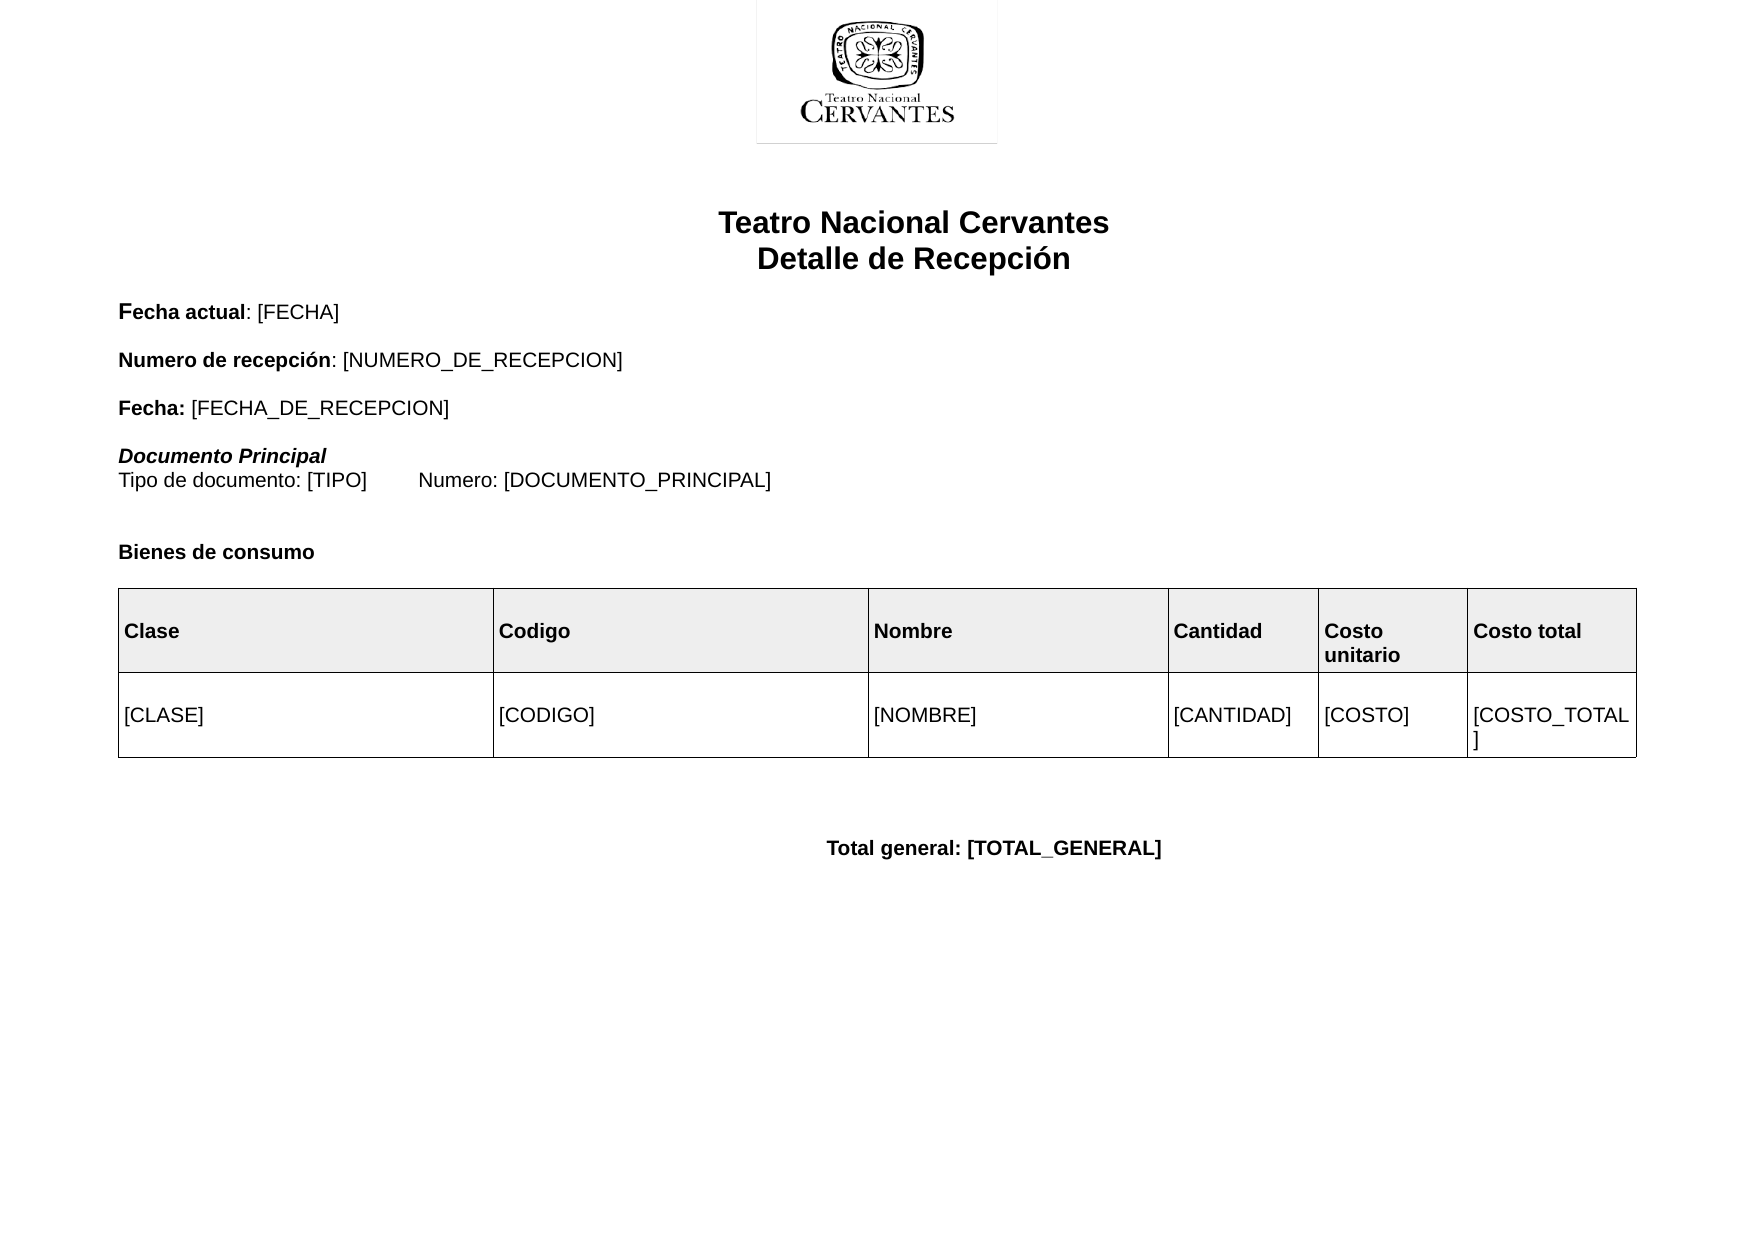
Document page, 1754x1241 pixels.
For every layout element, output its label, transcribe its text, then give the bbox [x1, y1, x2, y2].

table_cell [COSTO_TOTAL] [1468, 673, 1636, 757]
table_header Cantidad [1169, 589, 1318, 672]
table_cell [CANTIDAD] [1169, 673, 1318, 757]
table_header Costo total [1468, 589, 1636, 672]
text Bienes de consumo [118, 540, 1636, 564]
text Tipo de documento: [TIPO] Numero: [DOCUMENTO_PRINCIPAL] [118, 468, 1636, 492]
table_header Nombre [869, 589, 1168, 672]
table_cell [NOMBRE] [869, 673, 1168, 757]
table_cell [CODIGO] [494, 673, 868, 757]
table_cell [COSTO] [1319, 673, 1467, 757]
text Detalle de Recepción [118, 240, 1636, 276]
table_cell [CLASE] [119, 673, 493, 757]
table_header Clase [119, 589, 493, 672]
table_header Total general: [TOTAL_GENERAL] [118, 805, 1168, 865]
text Documento Principal [118, 444, 1636, 468]
table_header Costo unitario [1319, 589, 1467, 672]
picture [756, 0, 998, 144]
text Numero de recepción: [NUMERO_DE_RECEPCION] [118, 348, 1636, 372]
table_header Codigo [494, 589, 868, 672]
text Fecha actual: [FECHA] [118, 298, 1636, 324]
text Teatro Nacional Cervantes [118, 204, 1636, 240]
text Fecha: [FECHA_DE_RECEPCION] [118, 396, 1636, 420]
